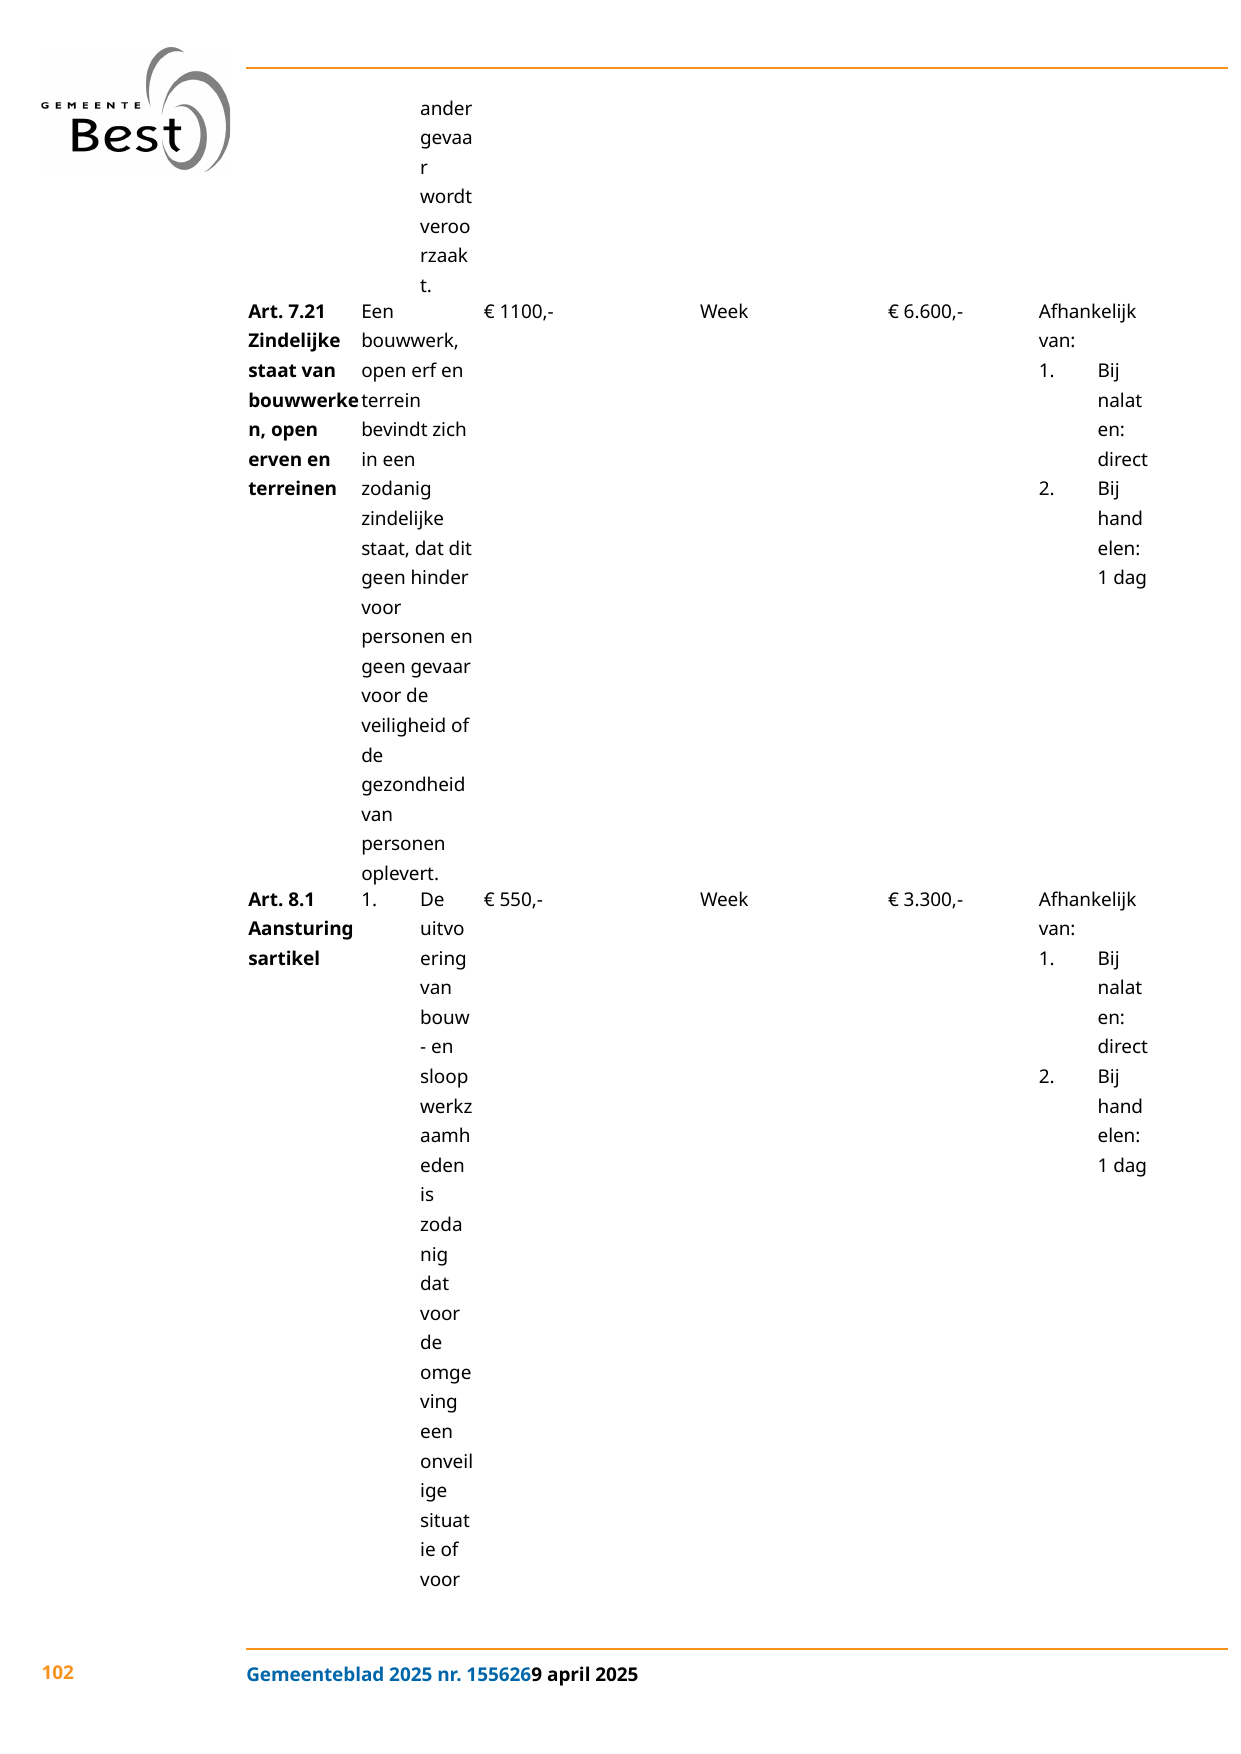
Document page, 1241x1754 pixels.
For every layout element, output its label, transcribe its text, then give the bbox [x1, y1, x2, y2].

table_cell [474, 95, 700, 298]
table_cell € 550,- [474, 886, 700, 1592]
table_cell Afhankelijk van: Bij nalaten: direct Bij handelen: 1 dag [1039, 886, 1152, 1592]
table_cell € 3.300,- [888, 886, 1038, 1592]
table_cell De uitvoering van bouw- en sloopwerkzaamheden is zodanig dat voor de omgeving een onveilige situatie of voor [361, 886, 474, 1592]
table_cell Art. 8.1 Aansturingsartikel [248, 886, 361, 1592]
picture [41, 47, 231, 172]
table_cell [813, 298, 888, 886]
table_cell [700, 95, 813, 298]
table_cell € 1100,- [474, 298, 700, 886]
table_cell [813, 886, 888, 1592]
table_cell Afhankelijk van: Bij nalaten: direct Bij handelen: 1 dag [1039, 298, 1152, 886]
table_cell [1039, 95, 1152, 298]
table_cell Art. 7.21 Zindelijke staat van bouwwerken, open erven en terreinen [248, 298, 361, 886]
table_cell Week [700, 298, 813, 886]
table_cell Een bouwwerk, open erf en terrein bevindt zich in een zodanig zindelijke staat, dat dit geen hinder voor personen en geen gevaar voor de veiligheid of de gezondheid van personen oplevert. [361, 298, 474, 886]
table_cell € 6.600,- [888, 298, 1038, 886]
table_cell ander gevaar wordt veroorzaakt. [361, 95, 474, 298]
table_cell Week [700, 886, 813, 1592]
table_cell [888, 95, 1038, 298]
table_cell [248, 95, 361, 298]
table_cell [813, 95, 888, 298]
